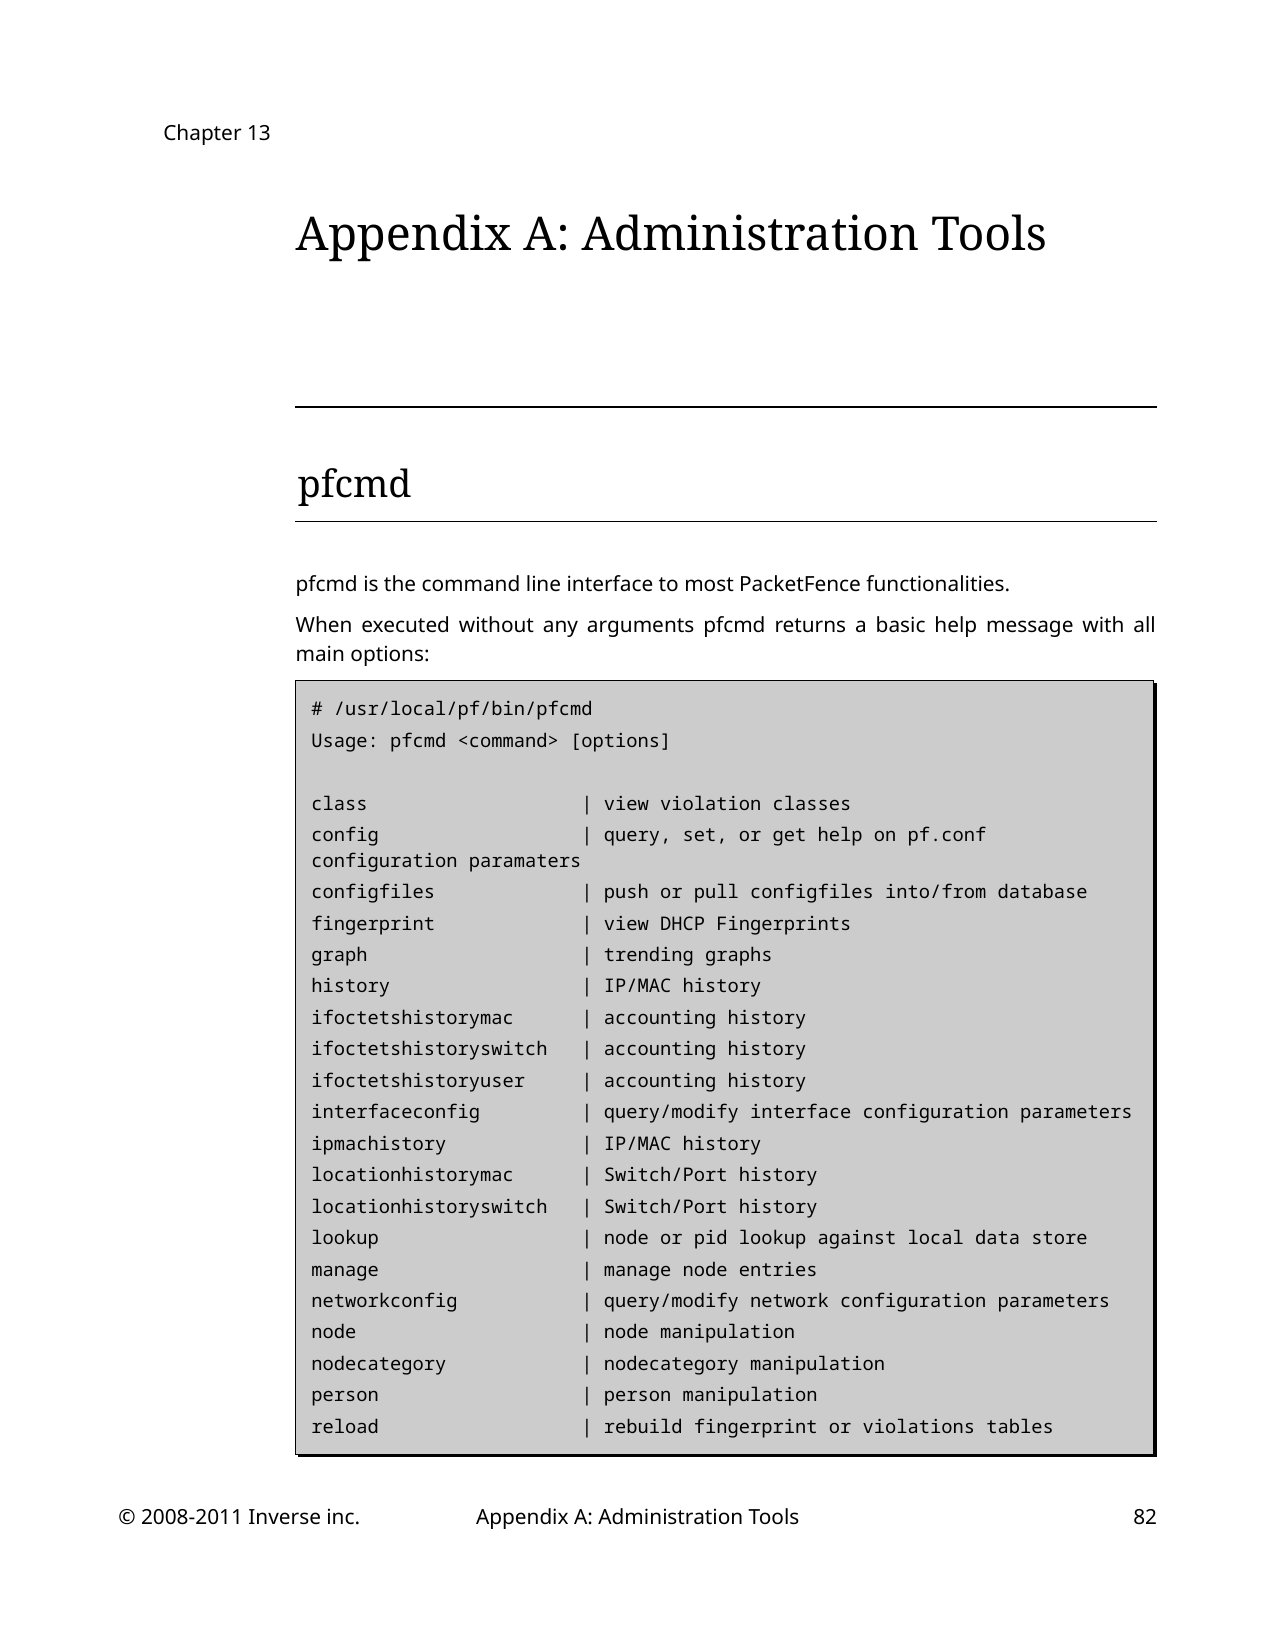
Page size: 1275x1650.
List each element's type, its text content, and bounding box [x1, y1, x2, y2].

text ifoctetshistorymac | accounting history [296, 988, 1153, 1020]
text interfaceconfig | query/modify interface configuration parameters [296, 1083, 1153, 1114]
text nodecategory | nodecategory manipulation [296, 1334, 1153, 1366]
text node | node manipulation [296, 1303, 1153, 1334]
text person | person manipulation [296, 1366, 1153, 1397]
text fingerprint | view DHCP Fingerprints [296, 894, 1153, 926]
text manage | manage node entries [296, 1240, 1153, 1272]
text networkconfig | query/modify network configuration parameters [296, 1272, 1153, 1303]
text configfiles | push or pull configfiles into/from database [296, 863, 1153, 894]
text history | IP/MAC history [296, 957, 1153, 988]
text # /usr/local/pf/bin/pfcmd [296, 681, 1153, 711]
text reload | rebuild fingerprint or violations tables [296, 1397, 1153, 1454]
subtitle Appendix A: Administration Tools [295, 201, 1157, 406]
text pfcmd is the command line interface to most PacketFence functionalities. [295, 569, 1157, 598]
text ifoctetshistoryuser | accounting history [296, 1051, 1153, 1083]
text locationhistoryswitch | Switch/Port history [296, 1177, 1153, 1209]
text Usage: pfcmd <command> [options] [296, 711, 1153, 743]
text lookup | node or pid lookup against local data store [296, 1209, 1153, 1240]
text locationhistorymac | Switch/Port history [296, 1146, 1153, 1177]
subtitle pfcmd [295, 458, 1157, 521]
text ipmachistory | IP/MAC history [296, 1114, 1153, 1146]
text ifoctetshistoryswitch | accounting history [296, 1020, 1153, 1051]
text class | view violation classes [296, 774, 1153, 806]
text graph | trending graphs [296, 926, 1153, 957]
text When executed without any arguments pfcmd returns a basic help message with all main options: [295, 610, 1157, 667]
text config | query, set, or get help on pf.conf configuration paramaters [296, 806, 1153, 863]
